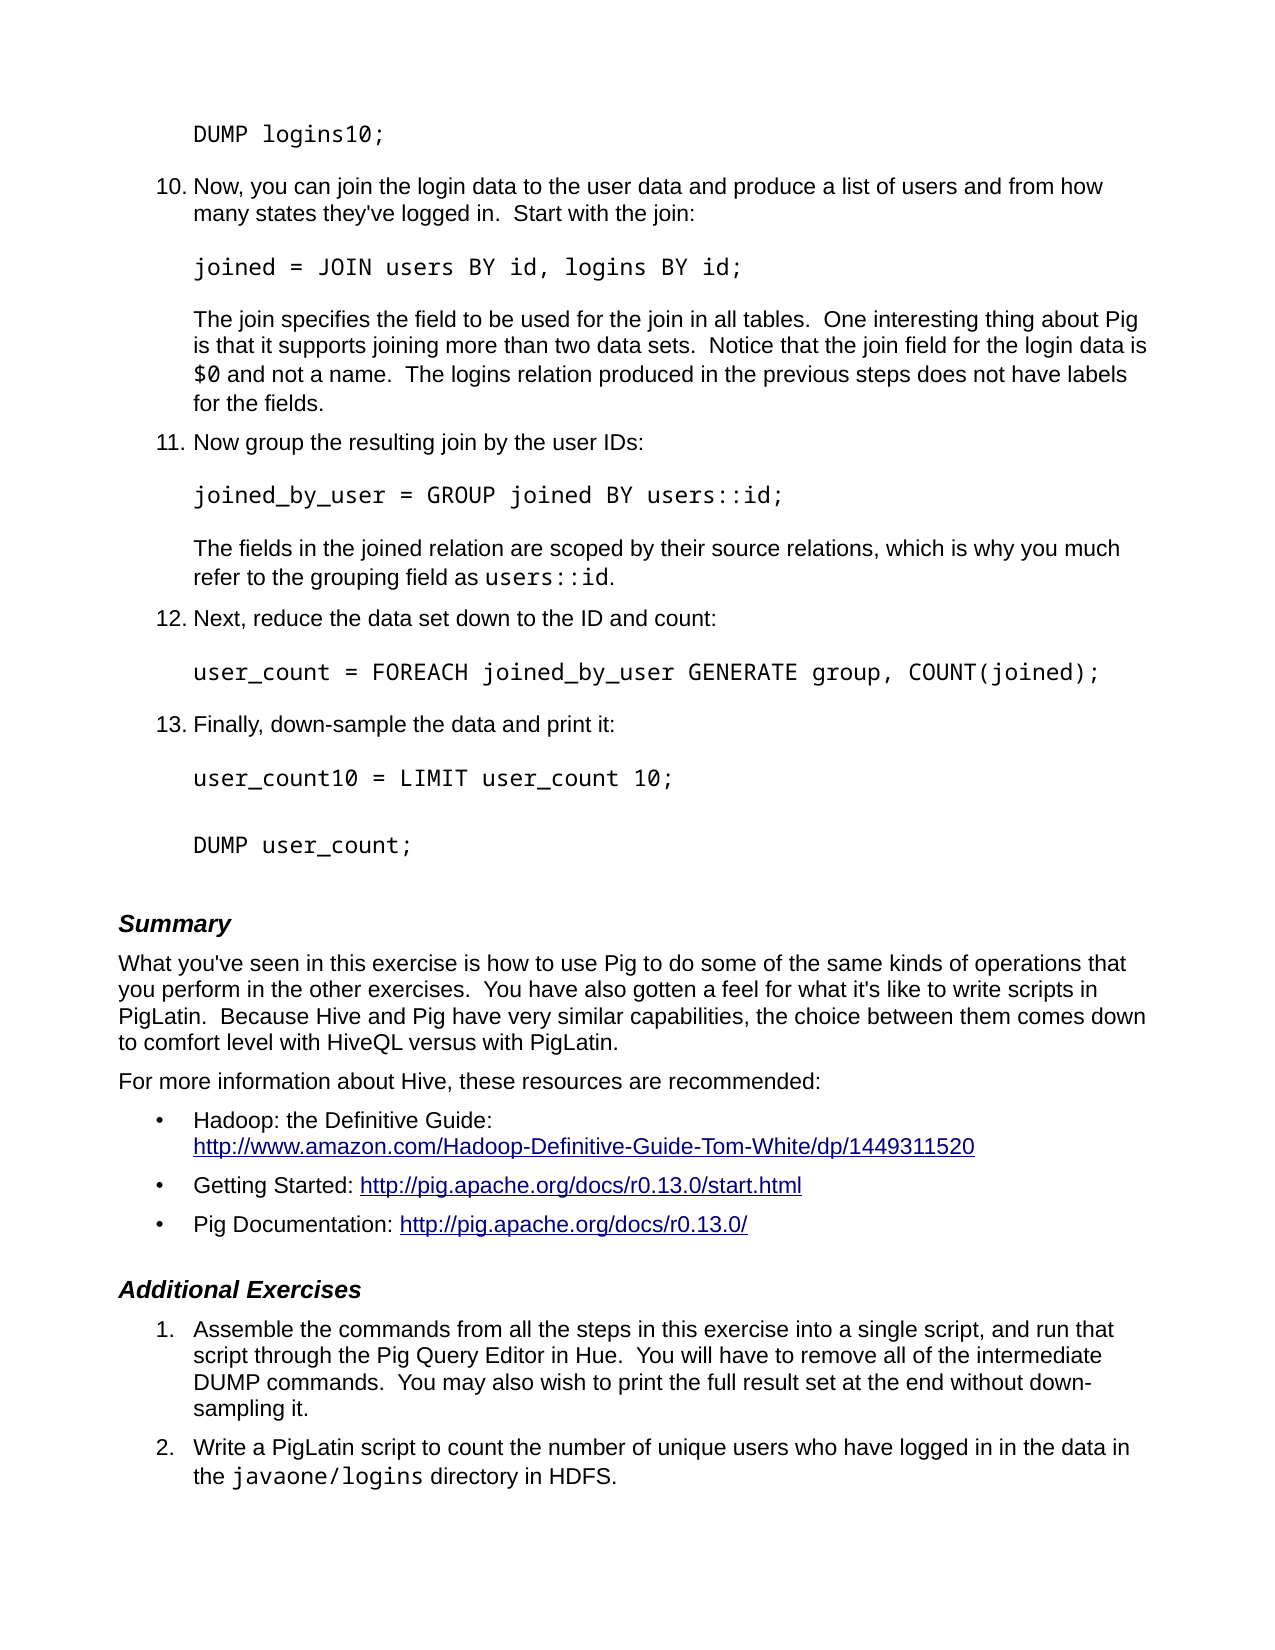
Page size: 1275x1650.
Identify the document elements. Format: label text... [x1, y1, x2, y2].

list The fields in the joined relation are scoped by their source relations, which is why you much refer to the grouping field as users::id. [156, 534, 1157, 592]
list Finally, down-sample the data and print it: [156, 711, 1157, 737]
list Now, you can join the login data to the user data and produce a list of users and from how many states they've logged in. Start with the join: [156, 173, 1157, 226]
subtitle Summary [118, 909, 1157, 937]
list Assemble the commands from all the steps in this exercise into a single script, and run that script through the Pig Query Editor in Hue. You will have to remove all of the intermediate DUMP commands. You may also wish to print the full result set at the end without down-sampling it. [156, 1316, 1157, 1421]
list DUMP logins10; [156, 118, 1157, 149]
subtitle Additional Exercises [118, 1275, 1157, 1303]
list Write a PigLatin script to count the number of unique users who have logged in in the data in the javaone/logins directory in HDFS. [156, 1434, 1157, 1491]
list DUMP user_count; [156, 829, 1157, 860]
list The join specifies the field to be used for the join in all tables. One interesting thing about Pig is that it supports joining more than two data sets. Notice that the join field for the login data is $0 and not a name. The logins relation produced in the previous steps does not have labels for the fields. [156, 306, 1157, 416]
list joined_by_user = GROUP joined BY users::id; [156, 479, 1157, 511]
list Hadoop: the Definitive Guide: http://www.amazon.com/Hadoop-Definitive-Guide-Tom-White/dp/1449311520 [156, 1107, 1157, 1159]
list joined = JOIN users BY id, logins BY id; [156, 251, 1157, 282]
text For more information about Hive, these resources are recommended: [118, 1068, 1157, 1094]
list Getting Started: http://pig.apache.org/docs/r0.13.0/start.html [156, 1172, 1157, 1198]
list Now group the resulting join by the user IDs: [156, 428, 1157, 455]
list Pig Documentation: http://pig.apache.org/docs/r0.13.0/ [156, 1211, 1157, 1237]
list Next, reduce the data set down to the ID and count: [156, 605, 1157, 631]
text What you've seen in this exercise is how to use Pig to do some of the same kinds of operations that you perform in the other exercises. You have also gotten a feel for what it's like to write scripts in PigLatin. Because Hive and Pig have very similar capabilities, the choice between them comes down to comfort level with HiveQL versus with PigLatin. [118, 950, 1157, 1055]
list user_count10 = LIMIT user_count 10; [156, 762, 1157, 793]
list user_count = FOREACH joined_by_user GENERATE group, COUNT(joined); [156, 656, 1157, 687]
